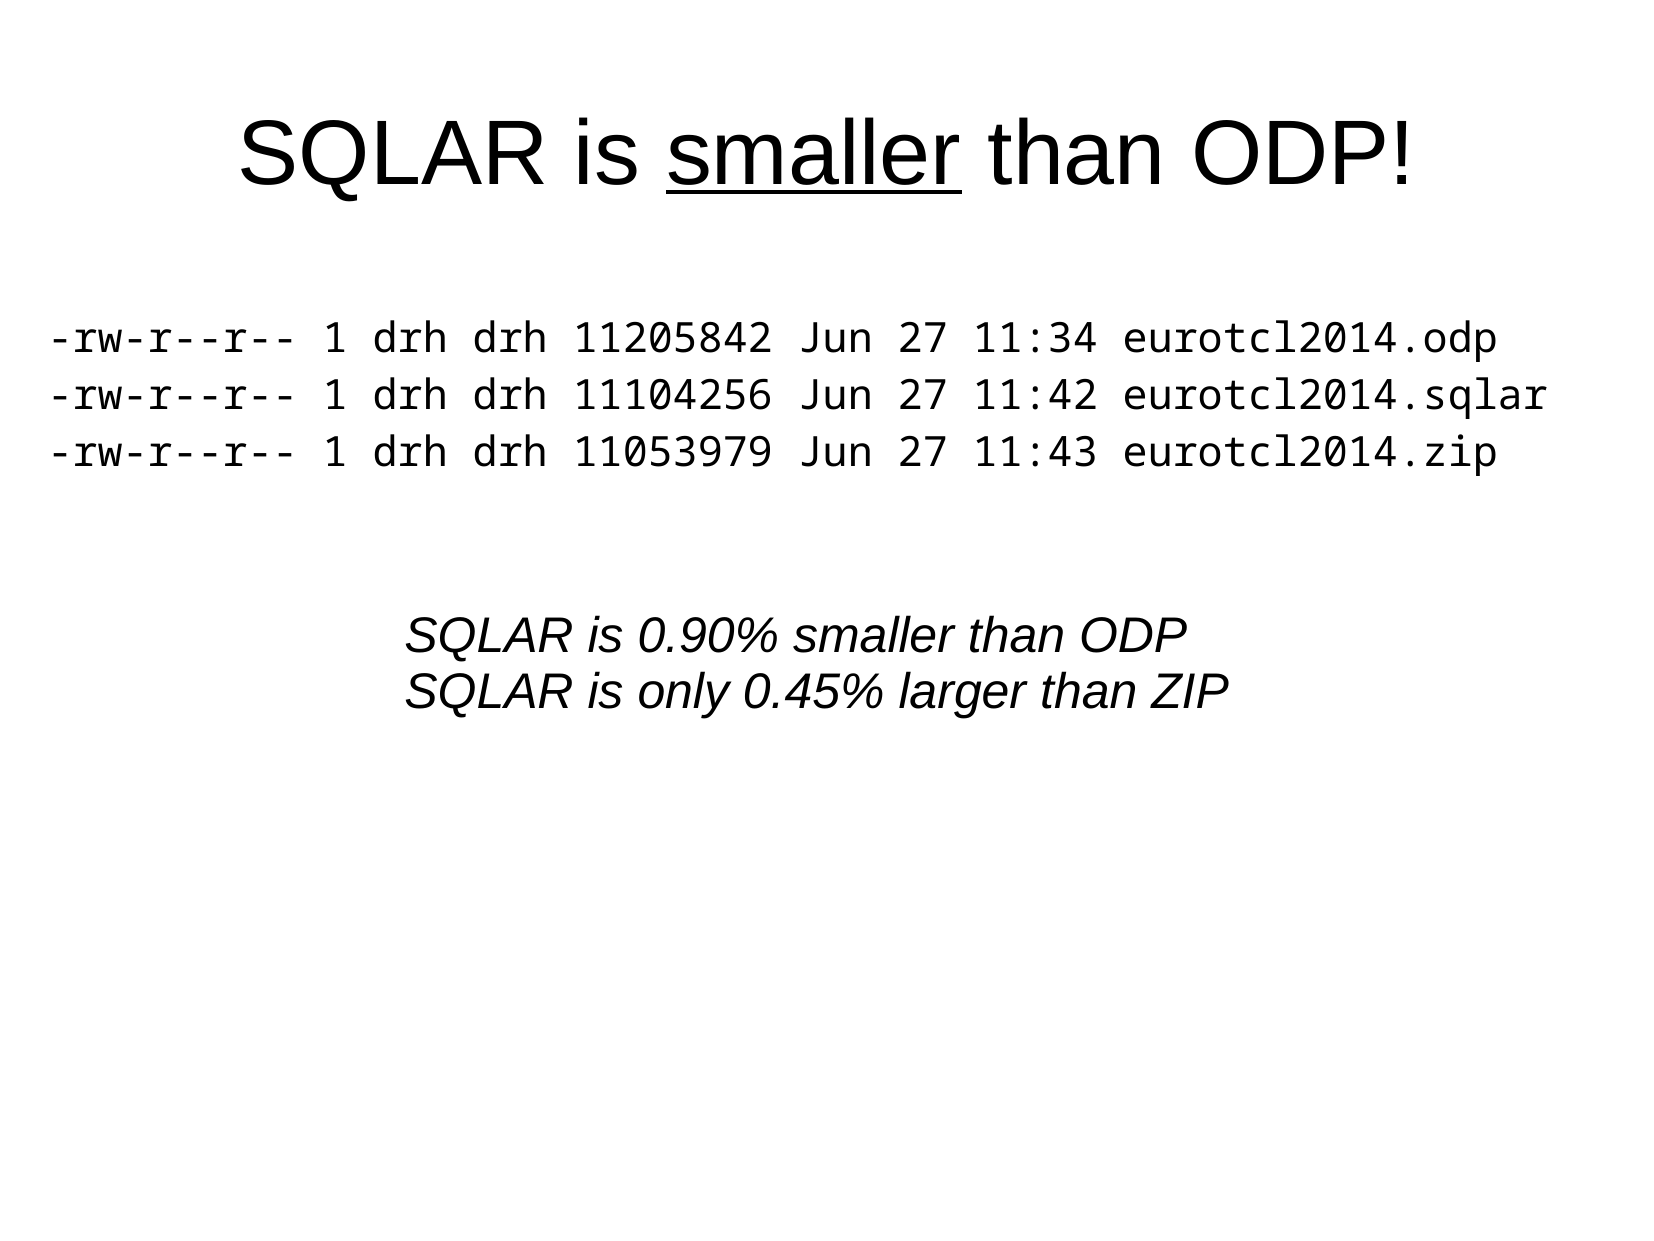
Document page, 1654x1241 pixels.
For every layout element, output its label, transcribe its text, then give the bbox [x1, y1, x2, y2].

text_box SQLAR is 0.90% smaller than ODP SQLAR is only 0.45% larger than ZIP [389, 600, 1246, 730]
title SQLAR is smaller than ODP! [82, 49, 1571, 257]
text_box -rw-r--r-- 1 drh drh 11205842 Jun 27 11:34 eurotcl2014.odp -rw-r--r-- 1 drh drh 11104256 Jun 27 11:42 eurotcl2014.sqlar -rw-r--r-- 1 drh drh 11053979 Jun 27 11:43 eurotcl2014.zip [32, 300, 1621, 441]
